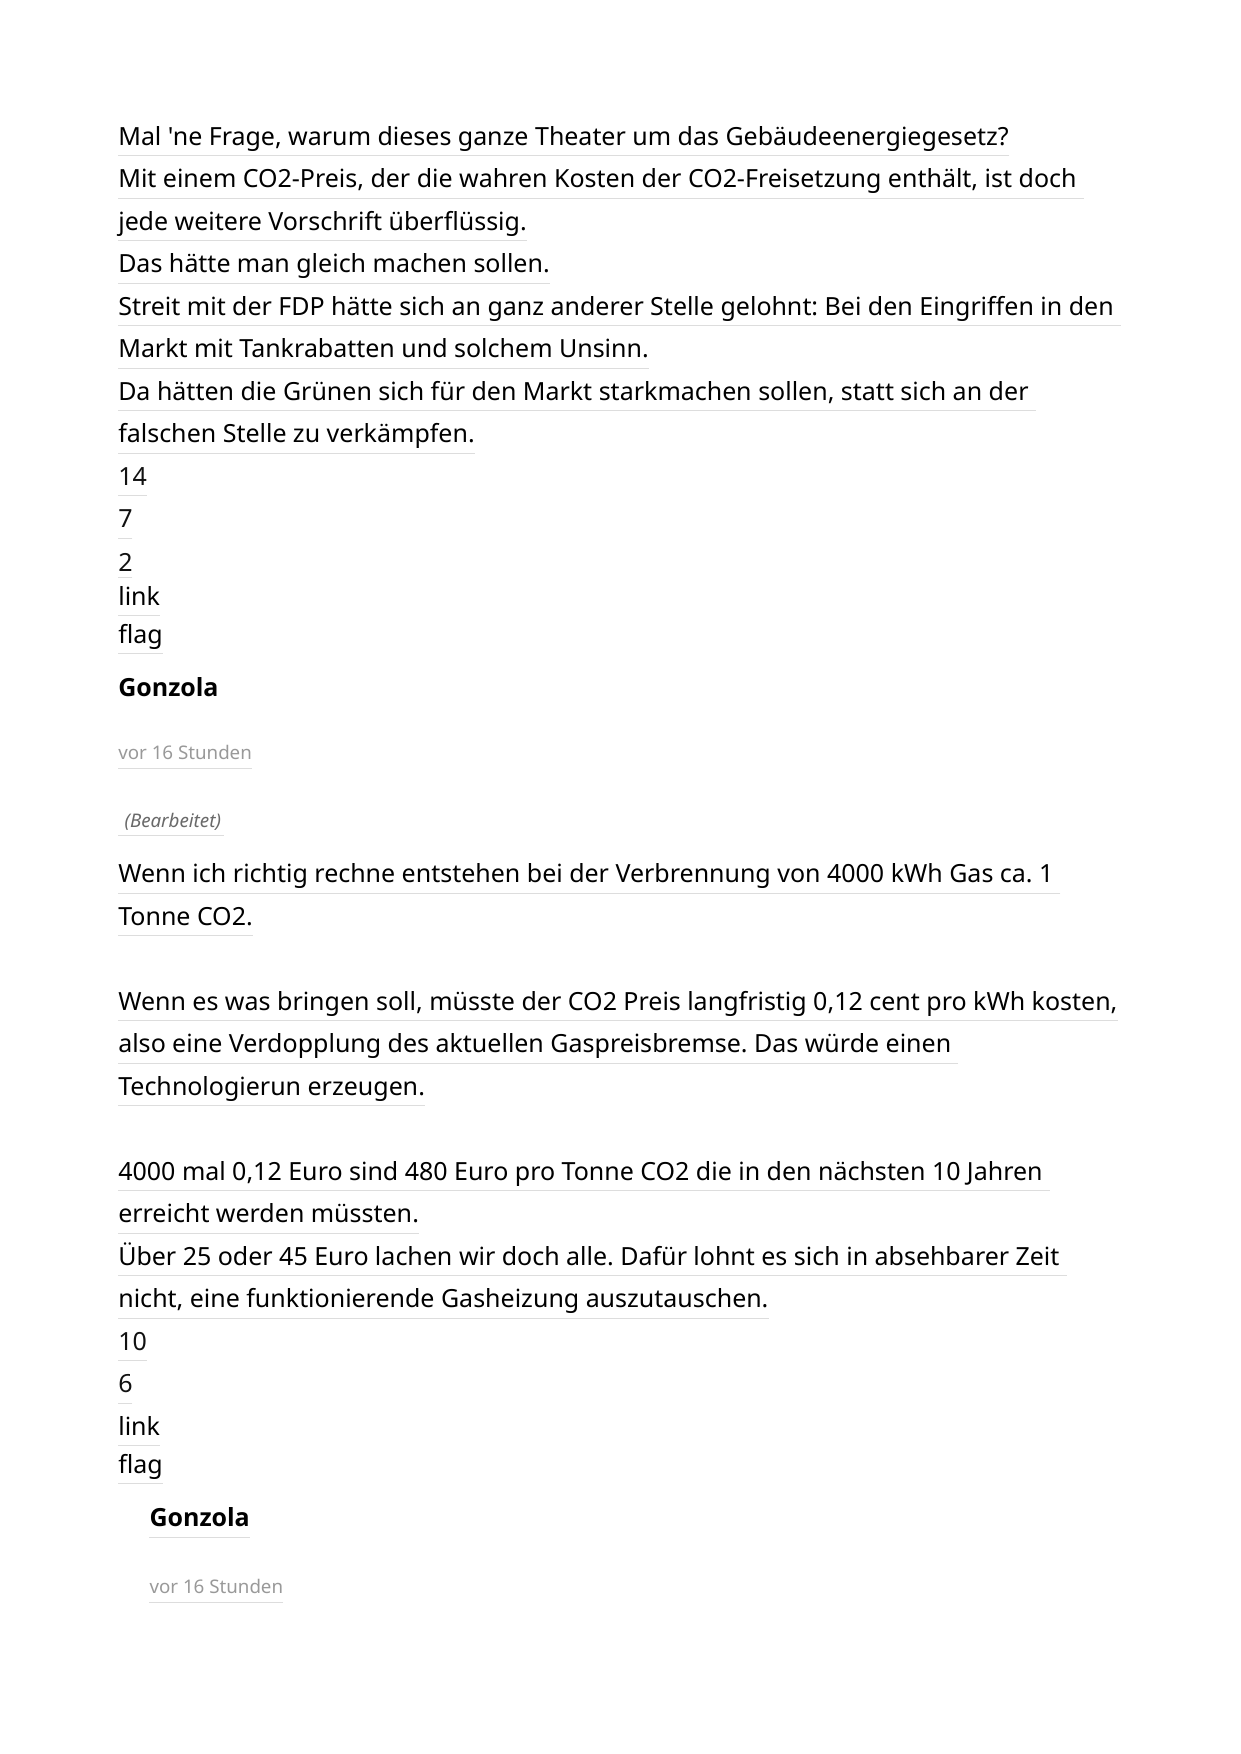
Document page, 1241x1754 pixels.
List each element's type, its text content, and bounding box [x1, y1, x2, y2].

text vor 16 Stunden [149, 1574, 1117, 1603]
text 14 [118, 458, 1122, 496]
text flag [118, 616, 1122, 654]
text Gonzola [149, 1500, 1122, 1538]
text vor 16 Stunden [118, 739, 1117, 769]
text link [118, 1408, 1122, 1446]
text Wenn ich richtig rechne entstehen bei der Verbrennung von 4000 kWh Gas ca. 1 Tonne CO2. Wenn es was bringen soll, müsste der CO2 Preis langfristig 0,12 cent pro kWh kosten, also eine Verdopplung des aktuellen Gaspreisbremse. Das würde einen Technologierun erzeugen. 4000 mal 0,12 Euro sind 480 Euro pro Tonne CO2 die in den nächsten 10 Jahren erreicht werden müssten. Über 25 oder 45 Euro lachen wir doch alle. Dafür lohnt es sich in absehbarer Zeit nicht, eine funktionierende Gasheizung auszutauschen. [118, 856, 1122, 1319]
text link [118, 578, 1122, 616]
text (Bearbeitet) [118, 804, 1122, 836]
text 6 [118, 1366, 1122, 1404]
text 10 [118, 1323, 1122, 1361]
text Gonzola [118, 670, 1122, 704]
text flag [118, 1446, 1122, 1484]
text 7 [118, 501, 1122, 539]
text Mal 'ne Frage, warum dieses ganze Theater um das Gebäudeenergiegesetz? Mit einem CO2-Preis, der die wahren Kosten der CO2-Freisetzung enthält, ist doch jede weitere Vorschrift überflüssig. Das hätte man gleich machen sollen. Streit mit der FDP hätte sich an ganz anderer Stelle gelohnt: Bei den Eingriffen in den Markt mit Tankrabatten und solchem Unsinn. Da hätten die Grünen sich für den Markt starkmachen sollen, statt sich an der falschen Stelle zu verkämpfen. [118, 118, 1122, 454]
text 2 [118, 543, 1122, 578]
